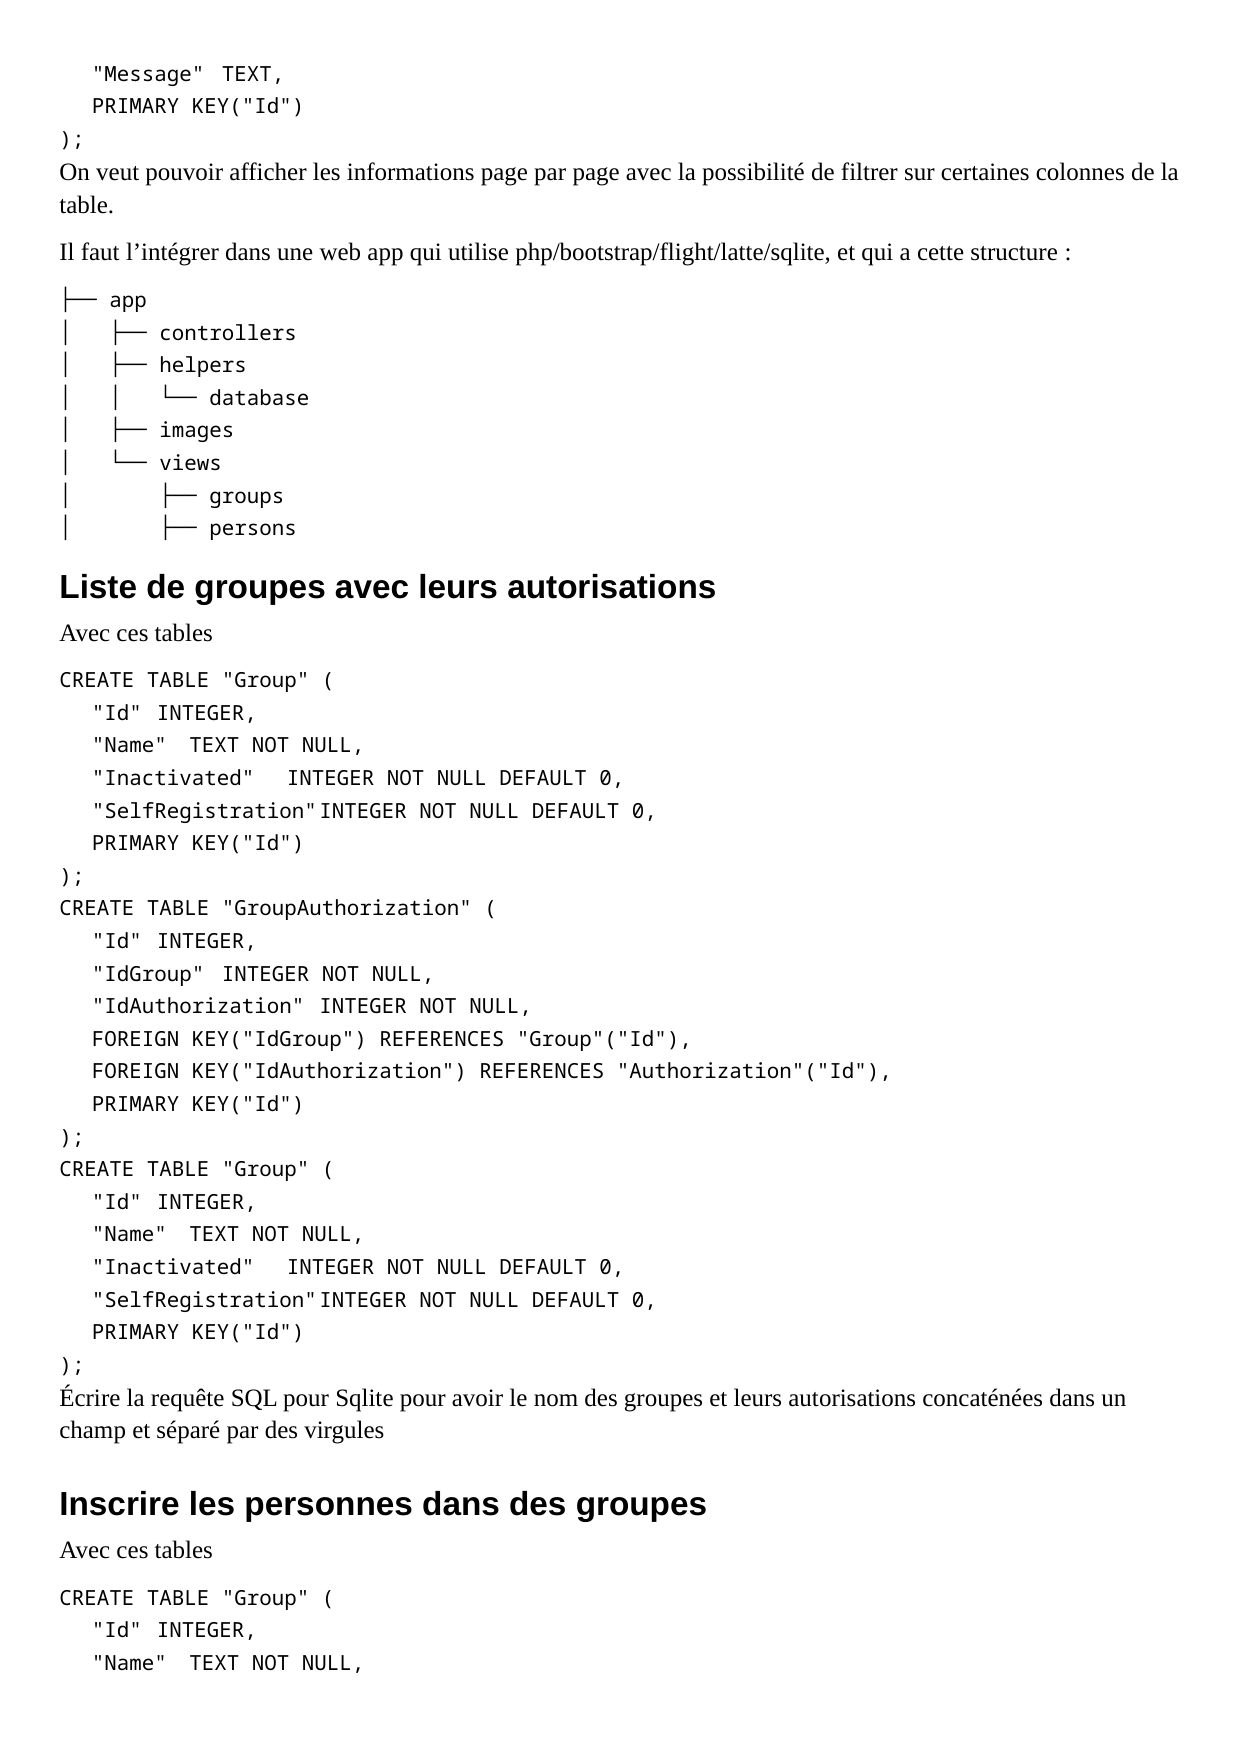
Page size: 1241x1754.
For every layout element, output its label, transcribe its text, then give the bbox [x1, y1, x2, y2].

text PRIMARY KEY("Id") [59, 92, 1181, 120]
text "Id" INTEGER, [59, 698, 1181, 726]
text "IdAuthorization" INTEGER NOT NULL, [59, 991, 1181, 1020]
text "Inactivated" INTEGER NOT NULL DEFAULT 0, [59, 1252, 1181, 1281]
text ├── app [59, 285, 1181, 313]
text On veut pouvoir afficher les informations page par page avec la possibilité de filtrer sur certaines colonnes de la table. [59, 157, 1181, 219]
text ); [59, 1350, 1181, 1378]
text │ ├── helpers [59, 350, 1181, 379]
text │ │ └── database [59, 383, 1181, 411]
text Avec ces tables [59, 618, 1181, 646]
text "Message" TEXT, [59, 59, 1181, 87]
text ); [59, 124, 1181, 153]
text "SelfRegistration" INTEGER NOT NULL DEFAULT 0, [59, 796, 1181, 824]
text CREATE TABLE "GroupAuthorization" ( [59, 893, 1181, 922]
text PRIMARY KEY("Id") [59, 828, 1181, 857]
text "Id" INTEGER, [59, 1615, 1181, 1644]
text PRIMARY KEY("Id") [59, 1089, 1181, 1118]
text ); [59, 1122, 1181, 1150]
text CREATE TABLE "Group" ( [59, 1154, 1181, 1183]
text │ ├── groups [59, 481, 1181, 509]
text │ ├── images [59, 416, 1181, 444]
text │ └── views [59, 448, 1181, 477]
text PRIMARY KEY("Id") [59, 1317, 1181, 1346]
text "Id" INTEGER, [59, 926, 1181, 954]
subtitle Inscrire les personnes dans des groupes [59, 1484, 1181, 1522]
text "SelfRegistration" INTEGER NOT NULL DEFAULT 0, [59, 1285, 1181, 1313]
text Avec ces tables [59, 1535, 1181, 1564]
text "IdGroup" INTEGER NOT NULL, [59, 959, 1181, 987]
text │ ├── persons [59, 513, 1181, 542]
text "Inactivated" INTEGER NOT NULL DEFAULT 0, [59, 763, 1181, 792]
subtitle Liste de groupes avec leurs autorisations [59, 567, 1181, 605]
text "Id" INTEGER, [59, 1187, 1181, 1215]
text Il faut l’intégrer dans une web app qui utilise php/bootstrap/flight/latte/sqlite, et qui a cette structure : [59, 237, 1181, 266]
text Écrire la requête SQL pour Sqlite pour avoir le nom des groupes et leurs autorisations concaténées dans un champ et séparé par des virgules [59, 1383, 1181, 1444]
text "Name" TEXT NOT NULL, [59, 731, 1181, 759]
text "Name" TEXT NOT NULL, [59, 1219, 1181, 1248]
text FOREIGN KEY("IdGroup") REFERENCES "Group"("Id"), [59, 1024, 1181, 1052]
text FOREIGN KEY("IdAuthorization") REFERENCES "Authorization"("Id"), [59, 1057, 1181, 1085]
text CREATE TABLE "Group" ( [59, 665, 1181, 694]
text │ ├── controllers [59, 318, 1181, 346]
text ); [59, 861, 1181, 889]
text CREATE TABLE "Group" ( [59, 1583, 1181, 1611]
text "Name" TEXT NOT NULL, [59, 1648, 1181, 1676]
